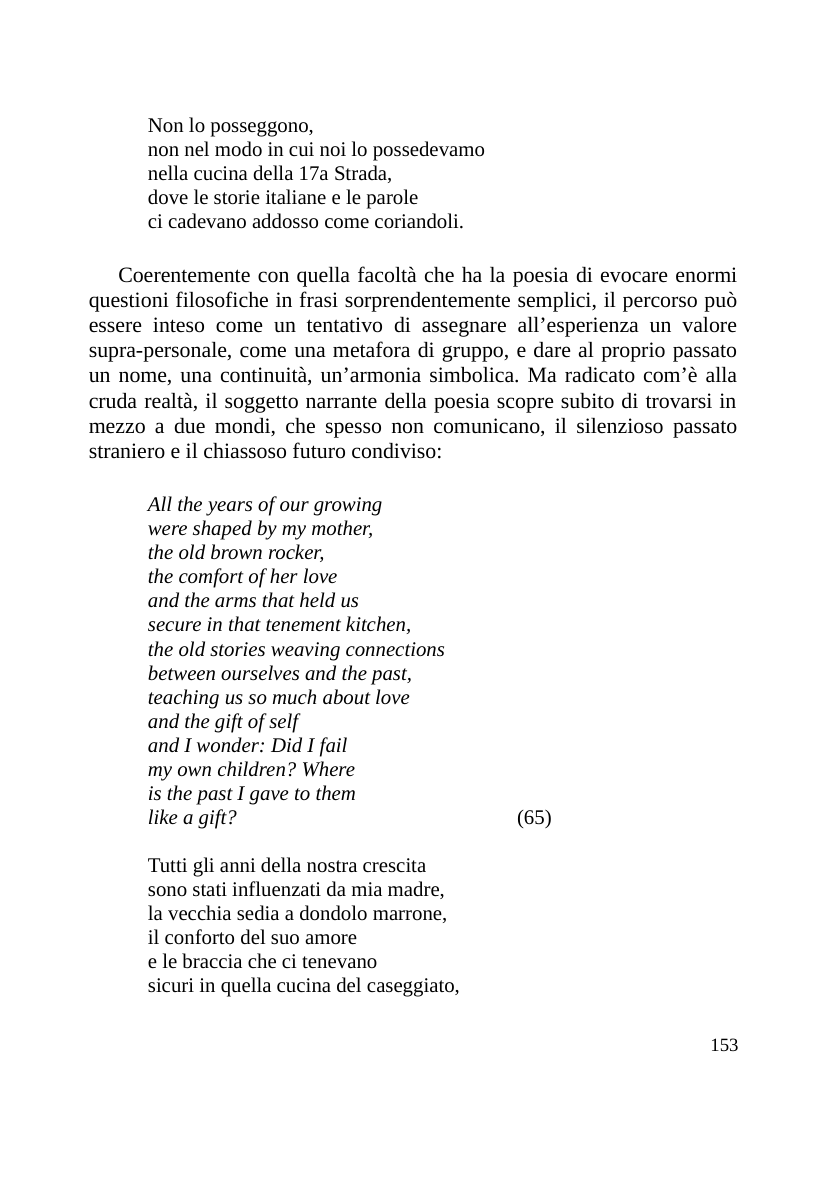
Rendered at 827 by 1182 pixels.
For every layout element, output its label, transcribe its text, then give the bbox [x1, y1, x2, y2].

text All the years of our growing [148, 492, 709, 516]
text ci cadevano addosso come coriandoli. [148, 209, 709, 233]
text and the arms that held us [148, 588, 709, 612]
text between ourselves and the past, [148, 661, 709, 684]
text the old brown rocker, [148, 540, 709, 564]
text dove le storie italiane e le parole [148, 185, 709, 209]
text were shaped by my mother, [148, 516, 709, 540]
text the comfort of her love [148, 564, 709, 588]
text the old stories weaving connections [148, 636, 709, 661]
text e le braccia che ci tenevano [148, 949, 709, 973]
text and the gift of self [148, 709, 709, 733]
text and I wonder: Did I fail [148, 733, 709, 757]
text sono stati influenzati da mia madre, [148, 877, 709, 901]
text my own children? Where [148, 757, 709, 781]
text Coerentemente con quella facoltà che ha la poesia di evocare enormi questioni filosofiche in frasi sorprendentemente semplici, il percorso può essere inteso come un tentativo di assegnare all’esperienza un valore supra-personale, come una metafora di gruppo, e dare al proprio passato un nome, una continuità, un’armonia simbolica. Ma radicato com’è alla cruda realtà, il soggetto narrante della poesia scopre subito di trovarsi in mezzo a due mondi, che spesso non comunicano, il silenzioso passato straniero e il chiassoso futuro condiviso: [88, 262, 738, 463]
text teaching us so much about love [148, 684, 709, 709]
text sicuri in quella cucina del caseggiato, [148, 973, 709, 997]
text nella cucina della 17a Strada, [148, 161, 709, 185]
text non nel modo in cui noi lo possedevamo [148, 137, 709, 161]
text is the past I gave to them [148, 781, 709, 805]
text Non lo posseggono, [148, 113, 709, 137]
text Tutti gli anni della nostra crescita [148, 853, 709, 877]
text la vecchia sedia a dondolo marrone, [148, 901, 709, 925]
text il conforto del suo amore [148, 925, 709, 949]
text secure in that tenement kitchen, [148, 612, 709, 636]
text like a gift? (65) [148, 805, 709, 829]
